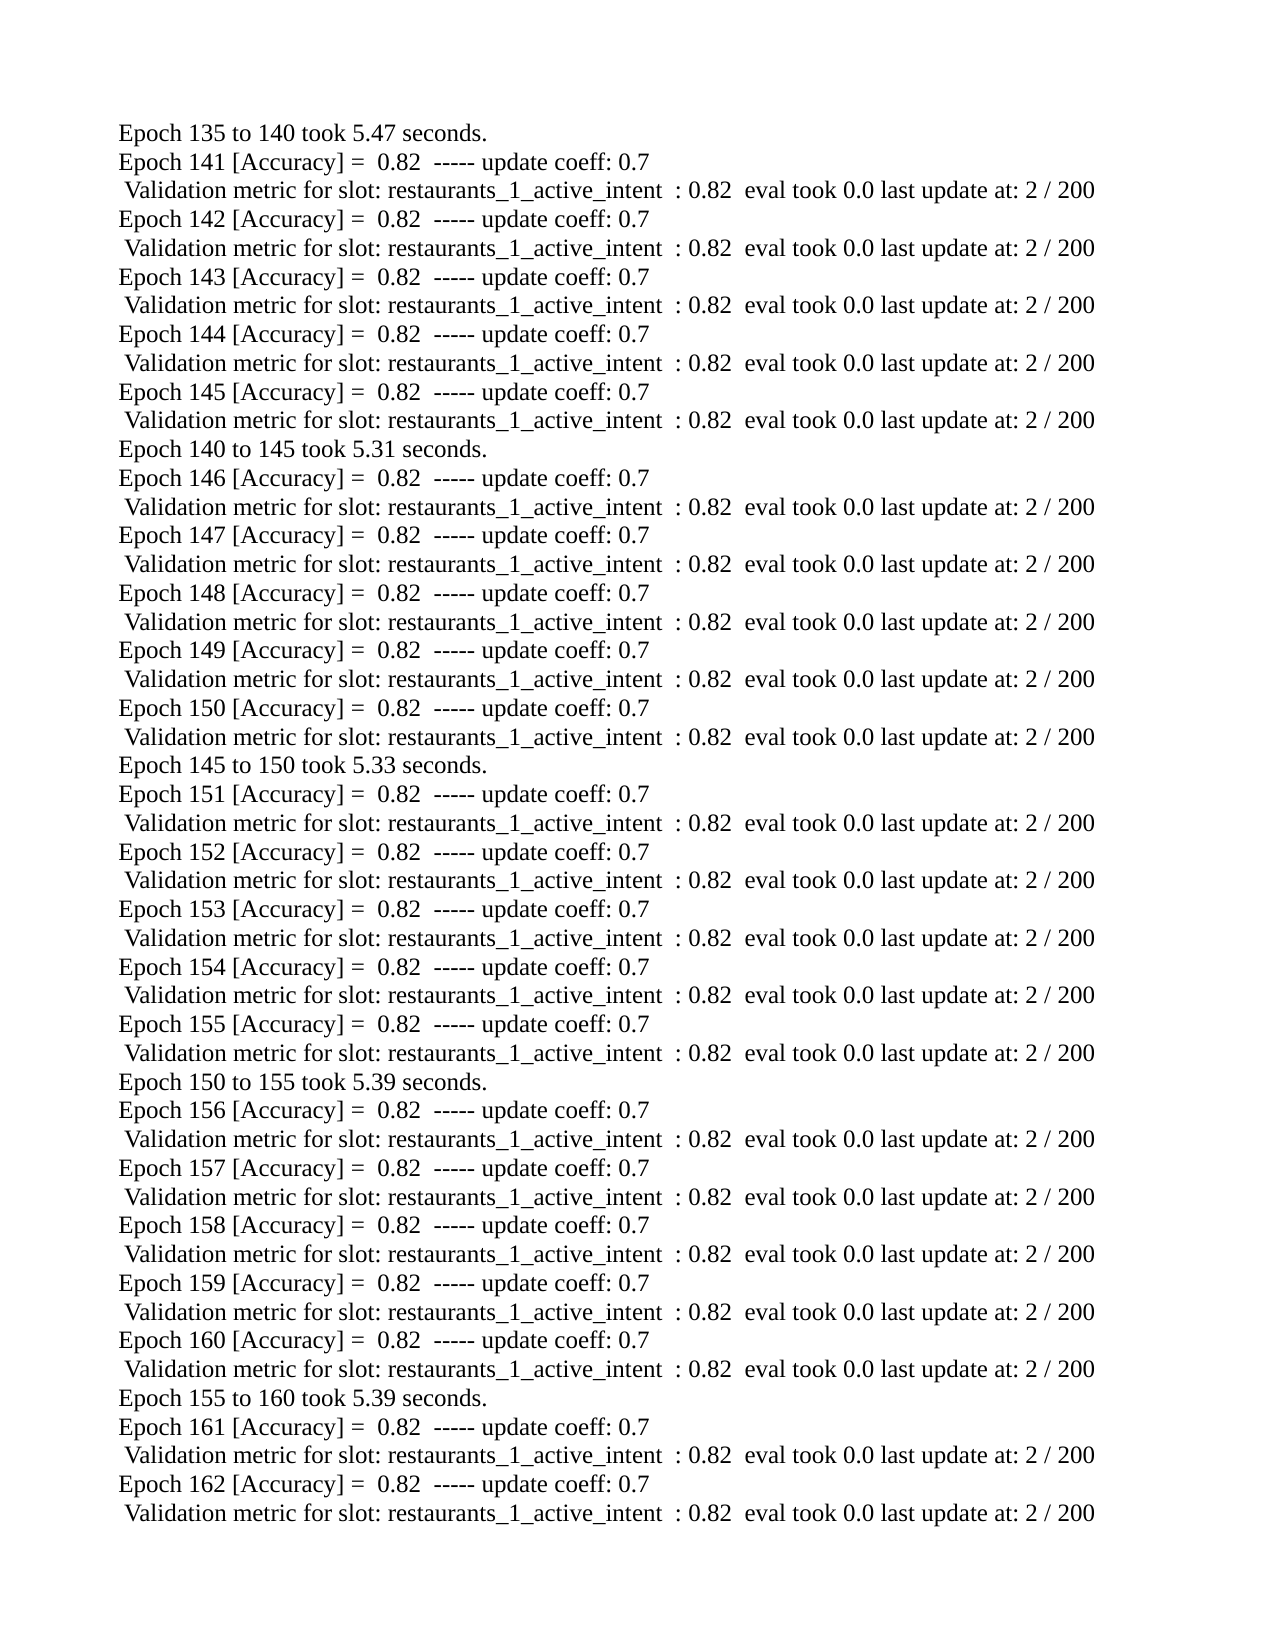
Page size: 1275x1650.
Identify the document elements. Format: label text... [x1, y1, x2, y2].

text Epoch 153 [Accuracy] = 0.82 ----- update coeff: 0.7 [118, 894, 1157, 923]
text Validation metric for slot: restaurants_1_active_intent : 0.82 eval took 0.0 last update at: 2 / 200 [118, 348, 1157, 377]
text Epoch 145 [Accuracy] = 0.82 ----- update coeff: 0.7 [118, 377, 1157, 406]
text Validation metric for slot: restaurants_1_active_intent : 0.82 eval took 0.0 last update at: 2 / 200 [118, 866, 1157, 894]
text Validation metric for slot: restaurants_1_active_intent : 0.82 eval took 0.0 last update at: 2 / 200 [118, 607, 1157, 636]
text Validation metric for slot: restaurants_1_active_intent : 0.82 eval took 0.0 last update at: 2 / 200 [118, 664, 1157, 693]
text Validation metric for slot: restaurants_1_active_intent : 0.82 eval took 0.0 last update at: 2 / 200 [118, 1441, 1157, 1469]
text Validation metric for slot: restaurants_1_active_intent : 0.82 eval took 0.0 last update at: 2 / 200 [118, 1124, 1157, 1153]
text Epoch 142 [Accuracy] = 0.82 ----- update coeff: 0.7 [118, 204, 1157, 233]
text Epoch 148 [Accuracy] = 0.82 ----- update coeff: 0.7 [118, 578, 1157, 607]
text Epoch 152 [Accuracy] = 0.82 ----- update coeff: 0.7 [118, 837, 1157, 866]
text Validation metric for slot: restaurants_1_active_intent : 0.82 eval took 0.0 last update at: 2 / 200 [118, 291, 1157, 319]
text Epoch 156 [Accuracy] = 0.82 ----- update coeff: 0.7 [118, 1096, 1157, 1124]
text Epoch 141 [Accuracy] = 0.82 ----- update coeff: 0.7 [118, 147, 1157, 176]
text Validation metric for slot: restaurants_1_active_intent : 0.82 eval took 0.0 last update at: 2 / 200 [118, 1038, 1157, 1067]
text Epoch 151 [Accuracy] = 0.82 ----- update coeff: 0.7 [118, 779, 1157, 808]
text Epoch 150 [Accuracy] = 0.82 ----- update coeff: 0.7 [118, 693, 1157, 722]
text Epoch 143 [Accuracy] = 0.82 ----- update coeff: 0.7 [118, 262, 1157, 291]
text Epoch 150 to 155 took 5.39 seconds. [118, 1067, 1157, 1096]
text Validation metric for slot: restaurants_1_active_intent : 0.82 eval took 0.0 last update at: 2 / 200 [118, 1182, 1157, 1211]
text Validation metric for slot: restaurants_1_active_intent : 0.82 eval took 0.0 last update at: 2 / 200 [118, 549, 1157, 578]
text Validation metric for slot: restaurants_1_active_intent : 0.82 eval took 0.0 last update at: 2 / 200 [118, 923, 1157, 952]
text Validation metric for slot: restaurants_1_active_intent : 0.82 eval took 0.0 last update at: 2 / 200 [118, 722, 1157, 751]
text Validation metric for slot: restaurants_1_active_intent : 0.82 eval took 0.0 last update at: 2 / 200 [118, 1239, 1157, 1268]
text Epoch 155 to 160 took 5.39 seconds. [118, 1383, 1157, 1412]
text Validation metric for slot: restaurants_1_active_intent : 0.82 eval took 0.0 last update at: 2 / 200 [118, 1297, 1157, 1326]
text Validation metric for slot: restaurants_1_active_intent : 0.82 eval took 0.0 last update at: 2 / 200 [118, 233, 1157, 262]
text Epoch 146 [Accuracy] = 0.82 ----- update coeff: 0.7 [118, 463, 1157, 492]
text Epoch 161 [Accuracy] = 0.82 ----- update coeff: 0.7 [118, 1412, 1157, 1441]
text Validation metric for slot: restaurants_1_active_intent : 0.82 eval took 0.0 last update at: 2 / 200 [118, 808, 1157, 837]
text Validation metric for slot: restaurants_1_active_intent : 0.82 eval took 0.0 last update at: 2 / 200 [118, 406, 1157, 434]
text Validation metric for slot: restaurants_1_active_intent : 0.82 eval took 0.0 last update at: 2 / 200 [118, 981, 1157, 1009]
text Validation metric for slot: restaurants_1_active_intent : 0.82 eval took 0.0 last update at: 2 / 200 [118, 176, 1157, 204]
text Epoch 147 [Accuracy] = 0.82 ----- update coeff: 0.7 [118, 521, 1157, 549]
text Epoch 158 [Accuracy] = 0.82 ----- update coeff: 0.7 [118, 1211, 1157, 1239]
text Epoch 145 to 150 took 5.33 seconds. [118, 751, 1157, 779]
text Epoch 135 to 140 took 5.47 seconds. [118, 118, 1157, 147]
text Epoch 155 [Accuracy] = 0.82 ----- update coeff: 0.7 [118, 1009, 1157, 1038]
text Epoch 162 [Accuracy] = 0.82 ----- update coeff: 0.7 [118, 1469, 1157, 1498]
text Validation metric for slot: restaurants_1_active_intent : 0.82 eval took 0.0 last update at: 2 / 200 [118, 1498, 1157, 1527]
text Epoch 154 [Accuracy] = 0.82 ----- update coeff: 0.7 [118, 952, 1157, 981]
text Epoch 159 [Accuracy] = 0.82 ----- update coeff: 0.7 [118, 1268, 1157, 1297]
text Epoch 140 to 145 took 5.31 seconds. [118, 434, 1157, 463]
text Validation metric for slot: restaurants_1_active_intent : 0.82 eval took 0.0 last update at: 2 / 200 [118, 492, 1157, 521]
text Epoch 144 [Accuracy] = 0.82 ----- update coeff: 0.7 [118, 319, 1157, 348]
text Epoch 160 [Accuracy] = 0.82 ----- update coeff: 0.7 [118, 1326, 1157, 1354]
text Validation metric for slot: restaurants_1_active_intent : 0.82 eval took 0.0 last update at: 2 / 200 [118, 1354, 1157, 1383]
text Epoch 157 [Accuracy] = 0.82 ----- update coeff: 0.7 [118, 1153, 1157, 1182]
text Epoch 149 [Accuracy] = 0.82 ----- update coeff: 0.7 [118, 636, 1157, 664]
